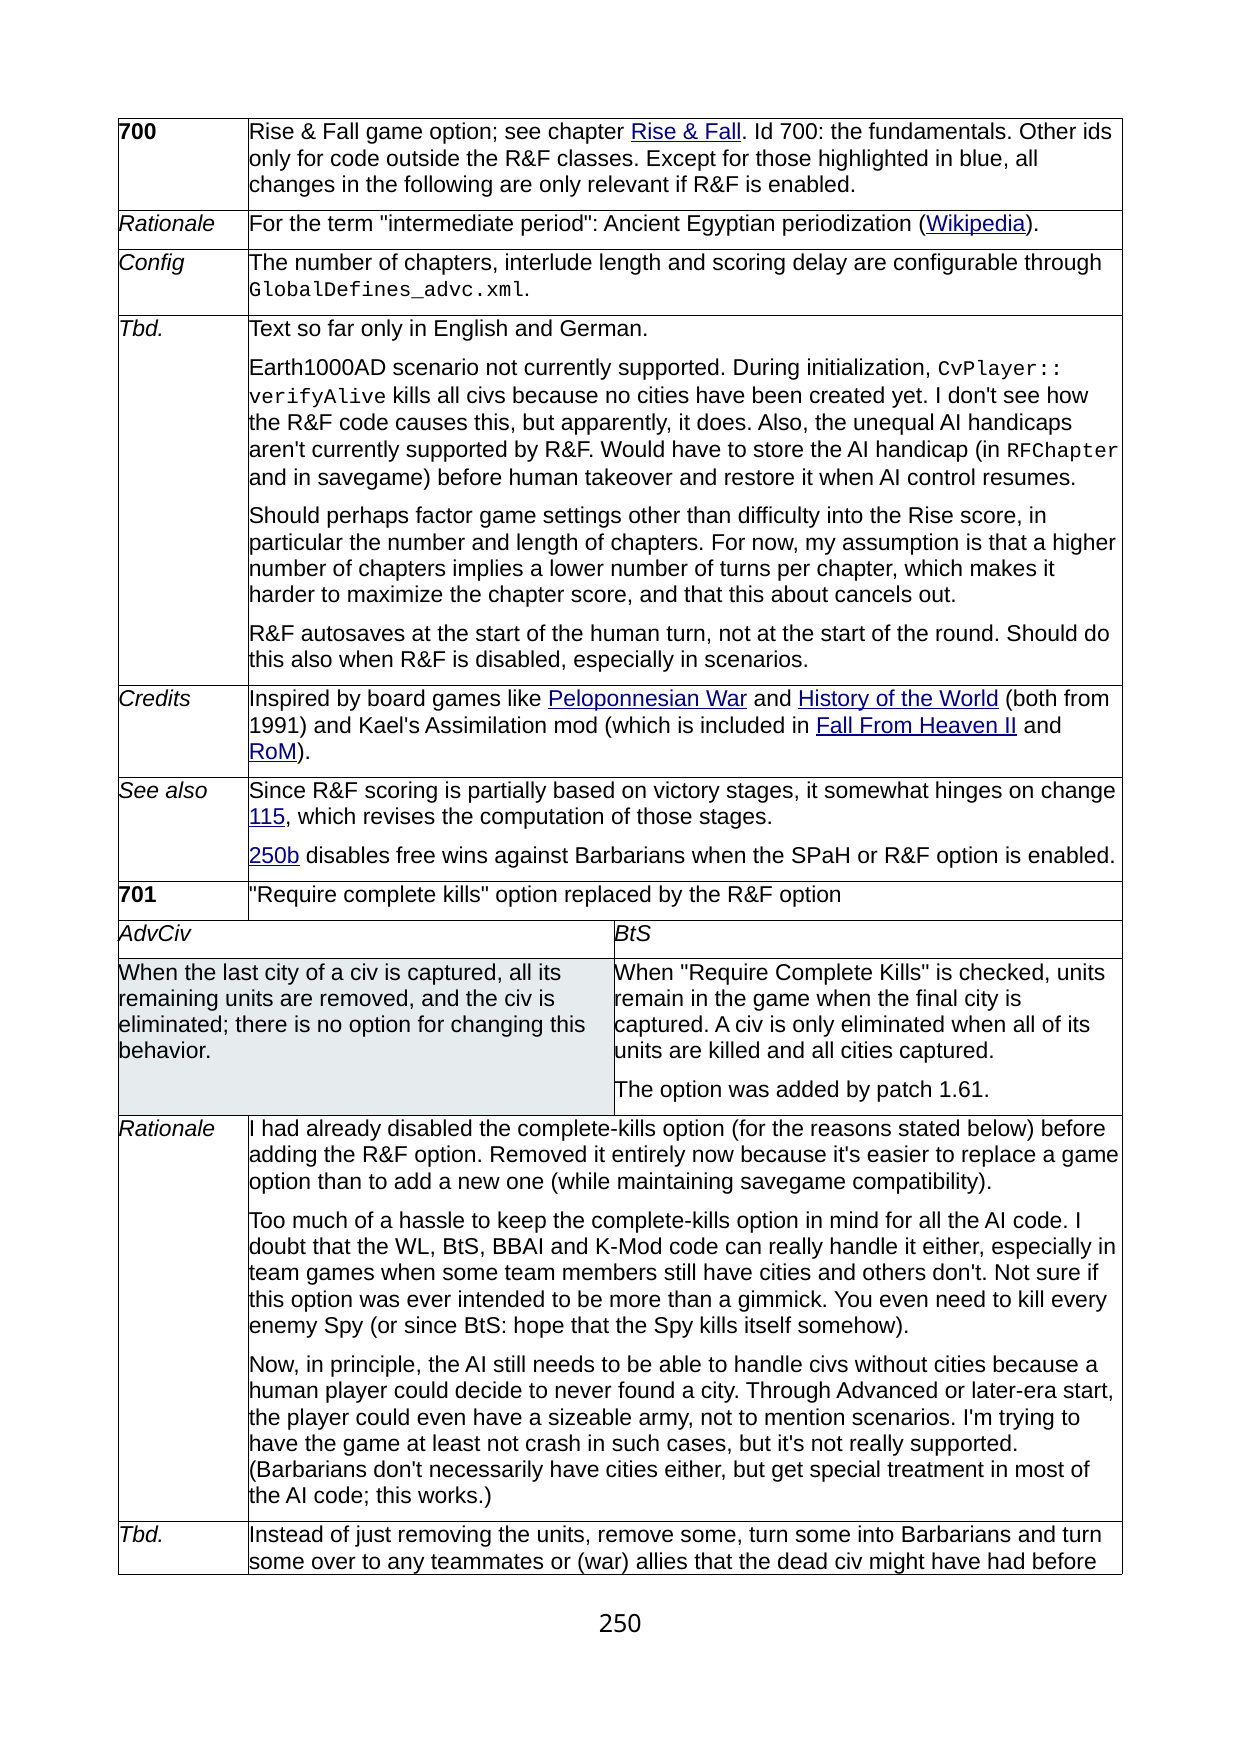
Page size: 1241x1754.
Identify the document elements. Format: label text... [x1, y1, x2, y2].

table_cell When "Require Complete Kills" is checked, units remain in the game when the final city is captured. A civ is only eliminated when all of its units are killed and all cities captured. The option was added by patch 1.61. [615, 959, 1122, 1115]
table_cell Rationale [119, 211, 248, 248]
table_cell Rationale [119, 1116, 248, 1521]
table_cell I had already disabled the complete-kills option (for the reasons stated below) before adding the R&F option. Removed it entirely now because it's easier to replace a game option than to add a new one (while maintaining savegame compatibility). Too much of a hassle to keep the complete-kills option in mind for all the AI code. I doubt that the WL, BtS, BBAI and K-Mod code can really handle it either, especially in team games when some team members still have cities and others don't. Not sure if this option was ever intended to be more than a gimmick. You even need to kill every enemy Spy (or since BtS: hope that the Spy kills itself somehow). Now, in principle, the AI still needs to be able to handle civs without cities because a human player could decide to never found a city. Through Advanced or later-era start, the player could even have a sizeable army, not to mention scenarios. I'm trying to have the game at least not crash in such cases, but it's not really supported. (Barbarians don't necessarily have cities either, but get special treatment in most of the AI code; this works.) [249, 1116, 1122, 1521]
table_cell AdvCiv [119, 921, 614, 958]
table_cell Config [119, 250, 248, 315]
table_cell "Require complete kills" option replaced by the R&F option [249, 882, 1122, 919]
table_cell Text so far only in English and German. Earth1000AD scenario not currently supported. During initialization, CvPlayer:: verifyAlive kills all civs because no cities have been created yet. I don't see how the R&F code causes this, but apparently, it does. Also, the unequal AI handicaps aren't currently supported by R&F. Would have to store the AI handicap (in RFChapter and in savegame) before human takeover and restore it when AI control resumes. Should perhaps factor game settings other than difficulty into the Rise score, in particular the number and length of chapters. For now, my assumption is that a higher number of chapters implies a lower number of turns per chapter, which makes it harder to maximize the chapter score, and that this about cancels out. R&F autosaves at the start of the human turn, not at the start of the round. Should do this also when R&F is disabled, especially in scenarios. [249, 316, 1122, 685]
table_cell Inspired by board games like Peloponnesian War and History of the World (both from 1991) and Kael's Assimilation mod (which is included in Fall From Heaven II and RoM). [249, 686, 1122, 777]
table_cell Tbd. [119, 316, 248, 685]
table_cell Since R&F scoring is partially based on victory stages, it somewhat hinges on change 115, which revises the computation of those stages. 250b disables free wins against Barbarians when the SPaH or R&F option is enabled. [249, 778, 1122, 881]
table_cell BtS [615, 921, 1122, 958]
table_header Rise & Fall game option; see chapter Rise & Fall. Id 700: the fundamentals. Other ids only for code outside the R&F classes. Except for those highlighted in blue, all changes in the following are only relevant if R&F is enabled. [249, 119, 1122, 210]
table_cell 701 [119, 882, 248, 919]
table_cell See also [119, 778, 248, 881]
table_cell Credits [119, 686, 248, 777]
table_cell Tbd. [119, 1522, 248, 1574]
table_header 700 [119, 119, 248, 210]
table_cell The number of chapters, interlude length and scoring delay are configurable through GlobalDefines_advc.xml. [249, 250, 1122, 315]
table_cell Instead of just removing the units, remove some, turn some into Barbarians and turn some over to any teammates or (war) allies that the dead civ might have had before [249, 1522, 1122, 1574]
table_cell When the last city of a civ is captured, all its remaining units are removed, and the civ is eliminated; there is no option for changing this behavior. [119, 959, 614, 1115]
table_cell For the term "intermediate period": Ancient Egyptian periodization (Wikipedia). [249, 211, 1122, 248]
